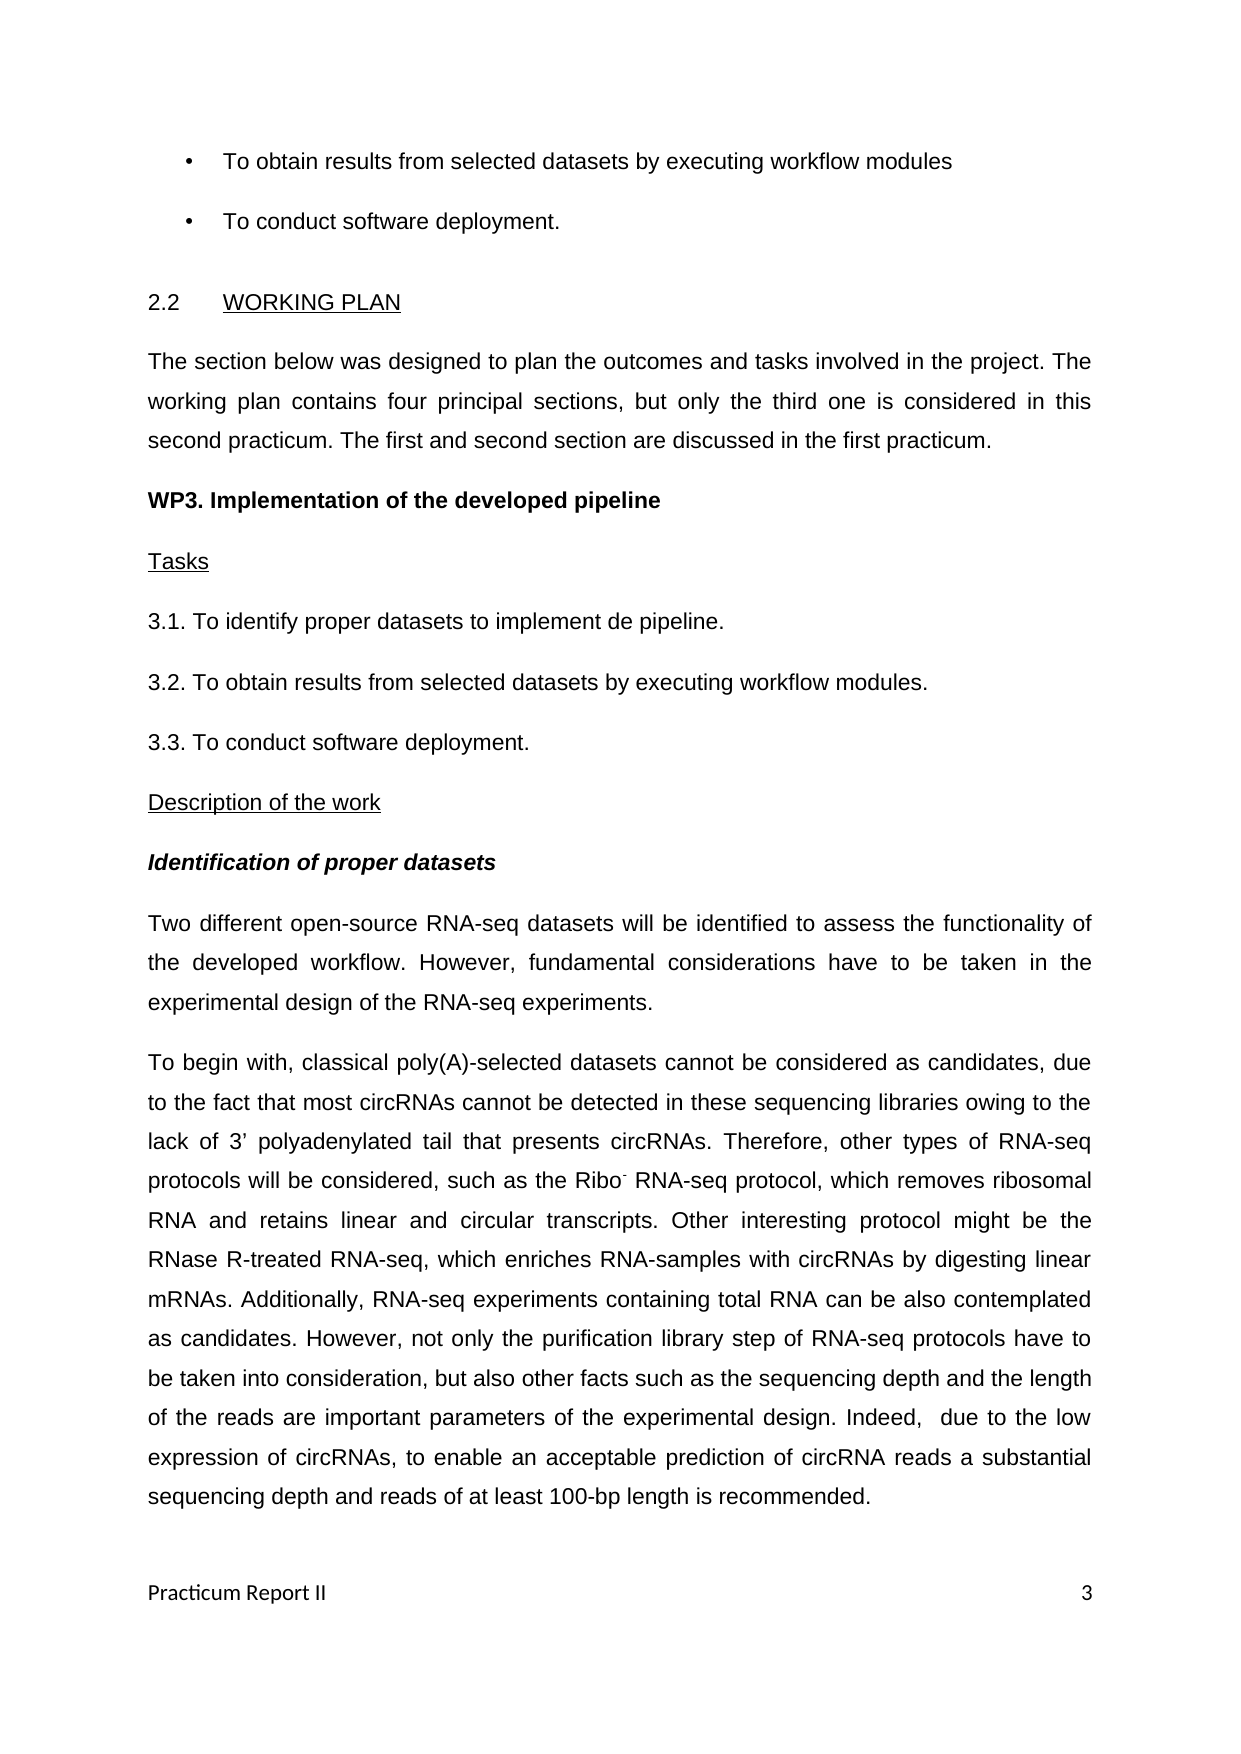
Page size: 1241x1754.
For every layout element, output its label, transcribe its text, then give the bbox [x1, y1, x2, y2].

text 3.3. To conduct software deployment. [148, 729, 1093, 755]
subtitle WORKING PLAN [148, 289, 1093, 315]
text Identification of proper datasets [148, 849, 1093, 876]
text Two different open-source RNA-seq datasets will be identified to assess the functionality of the developed workflow. However, fundamental considerations have to be taken in the experimental design of the RNA-seq experiments. [148, 910, 1093, 1015]
text Tasks [148, 548, 1093, 574]
text 3.1. To identify proper datasets to implement de pipeline. [148, 608, 1093, 634]
list To obtain results from selected datasets by executing workflow modules [185, 148, 1093, 174]
list To conduct software deployment. [185, 208, 1093, 234]
text 3.2. To obtain results from selected datasets by executing workflow modules. [148, 668, 1093, 695]
text To begin with, classical poly(A)-selected datasets cannot be considered as candidates, due to the fact that most circRNAs cannot be detected in these sequencing libraries owing to the lack of 3’ polyadenylated tail that presents circRNAs. Therefore, other types of RNA-seq protocols will be considered, such as the Ribo- RNA-seq protocol, which removes ribosomal RNA and retains linear and circular transcripts. Other interesting protocol might be the RNase R-treated RNA-seq, which enriches RNA-samples with circRNAs by digesting linear mRNAs. Additionally, RNA-seq experiments containing total RNA can be also contemplated as candidates. However, not only the purification library step of RNA-seq protocols have to be taken into consideration, but also other facts such as the sequencing depth and the length of the reads are important parameters of the experimental design. Indeed, due to the low expression of circRNAs, to enable an acceptable prediction of circRNA reads a substantial sequencing depth and reads of at least 100-bp length is recommended. [148, 1049, 1093, 1509]
text Description of the work [148, 789, 1093, 815]
text WP3. Implementation of the developed pipeline [148, 487, 1093, 514]
text The section below was designed to plan the outcomes and tasks involved in the project. The working plan contains four principal sections, but only the third one is considered in this second practicum. The first and second section are discussed in the first practicum. [148, 348, 1093, 453]
